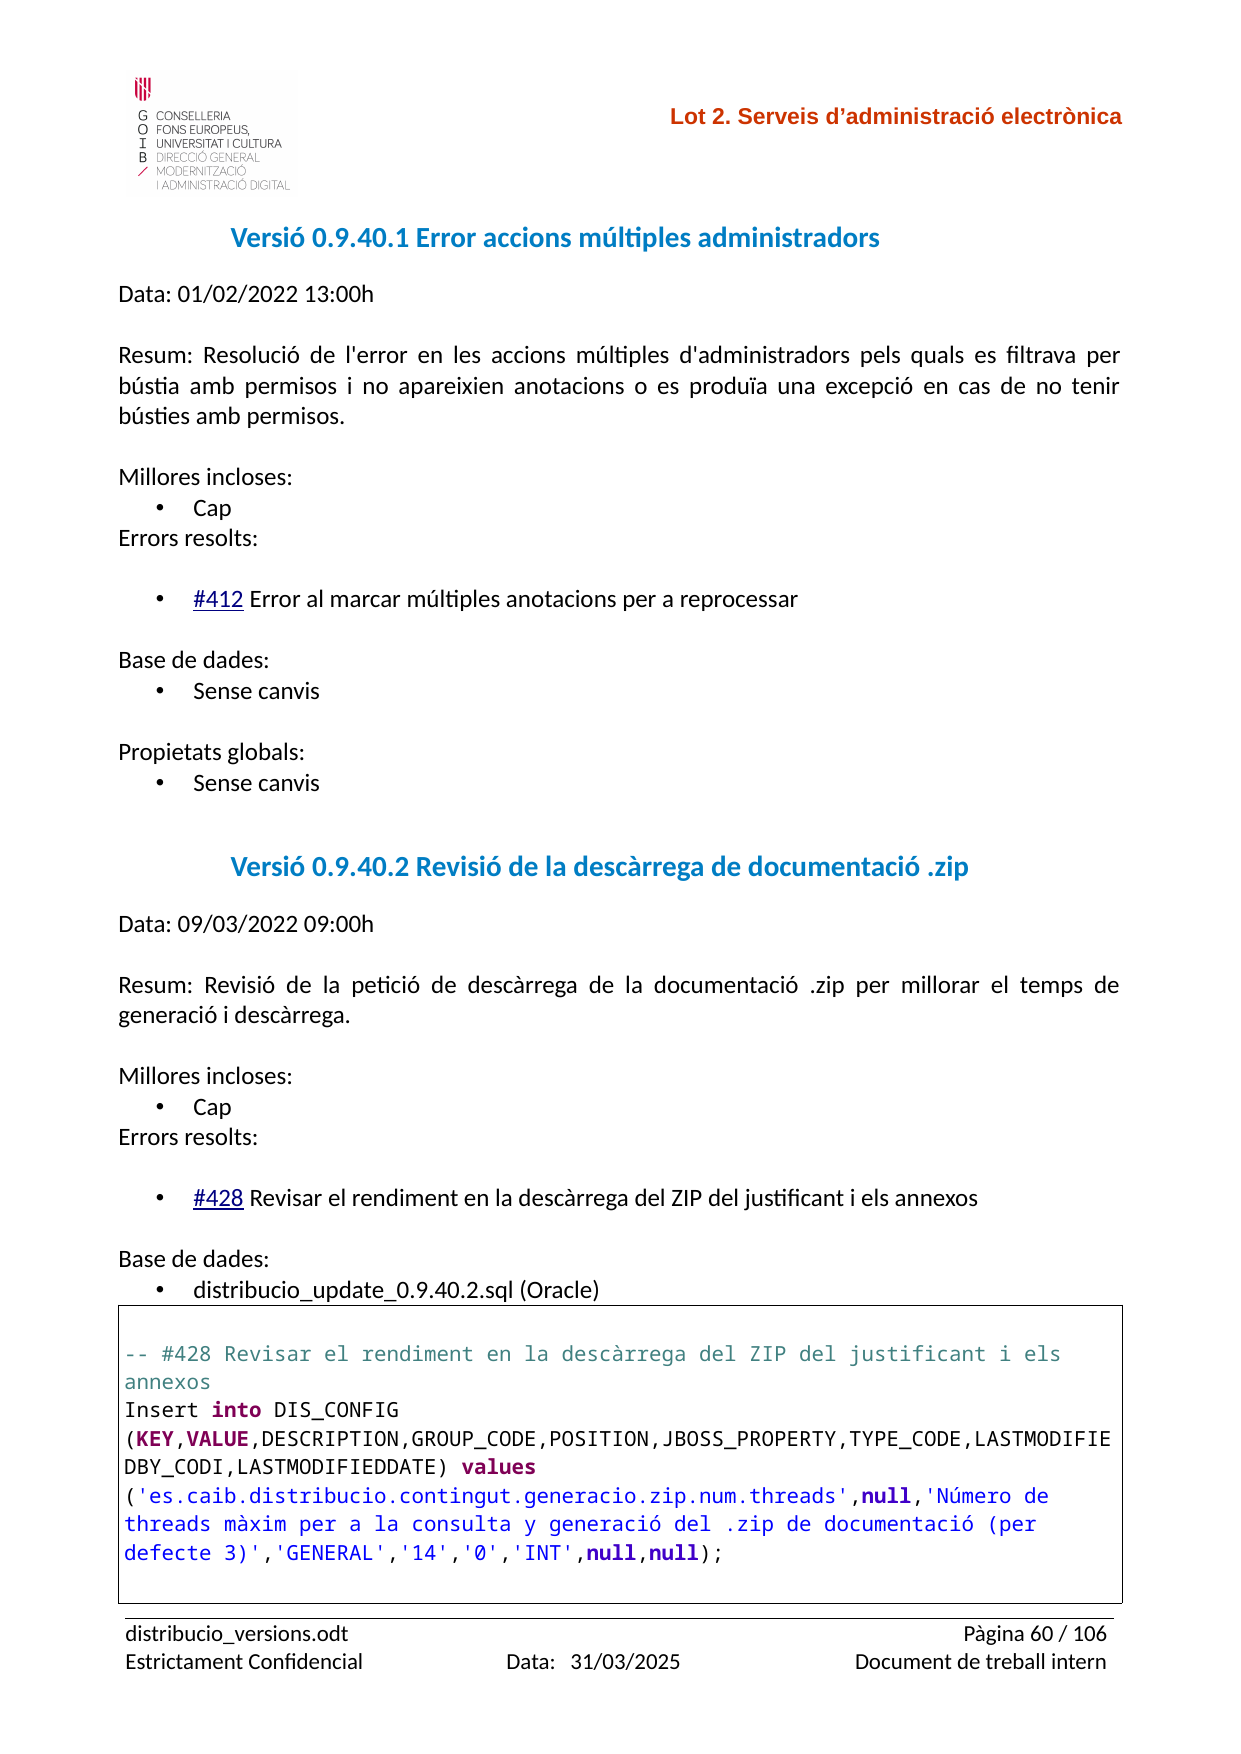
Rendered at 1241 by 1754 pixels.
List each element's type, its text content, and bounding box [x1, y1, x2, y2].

list Sense canvis [156, 675, 1122, 706]
text Millores incloses: [118, 1060, 1122, 1091]
text Errors resolts: [118, 1121, 1122, 1152]
text Propietats globals: [118, 736, 1122, 767]
list Cap [156, 1091, 1122, 1121]
picture [126, 70, 299, 197]
text Base de dades: [118, 1243, 1122, 1274]
text Resum: Resolució de l'error en les accions múltiples d'administradors pels quals es filtrava per bústia amb permisos i no apareixien anotacions o es produïa una excepció en cas de no tenir bústies amb permisos. [118, 339, 1122, 431]
text Data: 09/03/2022 09:00h [118, 908, 1122, 938]
text Errors resolts: [118, 523, 1122, 553]
table_header -- #428 Revisar el rendiment en la descàrrega del ZIP del justificant i els annexos Insert into DIS_CONFIG (KEY,VALUE,DESCRIPTION,GROUP_CODE,POSITION,JBOSS_PROPERTY,TYPE_CODE,LASTMODIFIEDBY_CODI,LASTMODIFIEDDATE) values ('es.caib.distribucio.contingut.generacio.zip.num.threads',null,'Número de threads màxim per a la consulta y generació del .zip de documentació (per defecte 3)','GENERAL','14','0','INT',null,null); [119, 1306, 1122, 1602]
subtitle Versió 0.9.40.1 Error accions múltiples administradors [153, 219, 1122, 255]
list distribucio_update_0.9.40.2.sql (Oracle) [156, 1274, 1122, 1304]
list #412 Error al marcar múltiples anotacions per a reprocessar [156, 584, 1122, 614]
list Cap [156, 492, 1122, 523]
text Millores incloses: [118, 462, 1122, 492]
list Sense canvis [156, 767, 1122, 797]
text Data: 01/02/2022 13:00h [118, 278, 1122, 309]
subtitle Versió 0.9.40.2 Revisió de la descàrrega de documentació .zip [153, 848, 1122, 884]
list #428 Revisar el rendiment en la descàrrega del ZIP del justificant i els annexos [156, 1182, 1122, 1213]
text Base de dades: [118, 645, 1122, 675]
text Resum: Revisió de la petició de descàrrega de la documentació .zip per millorar el temps de generació i descàrrega. [118, 969, 1122, 1030]
